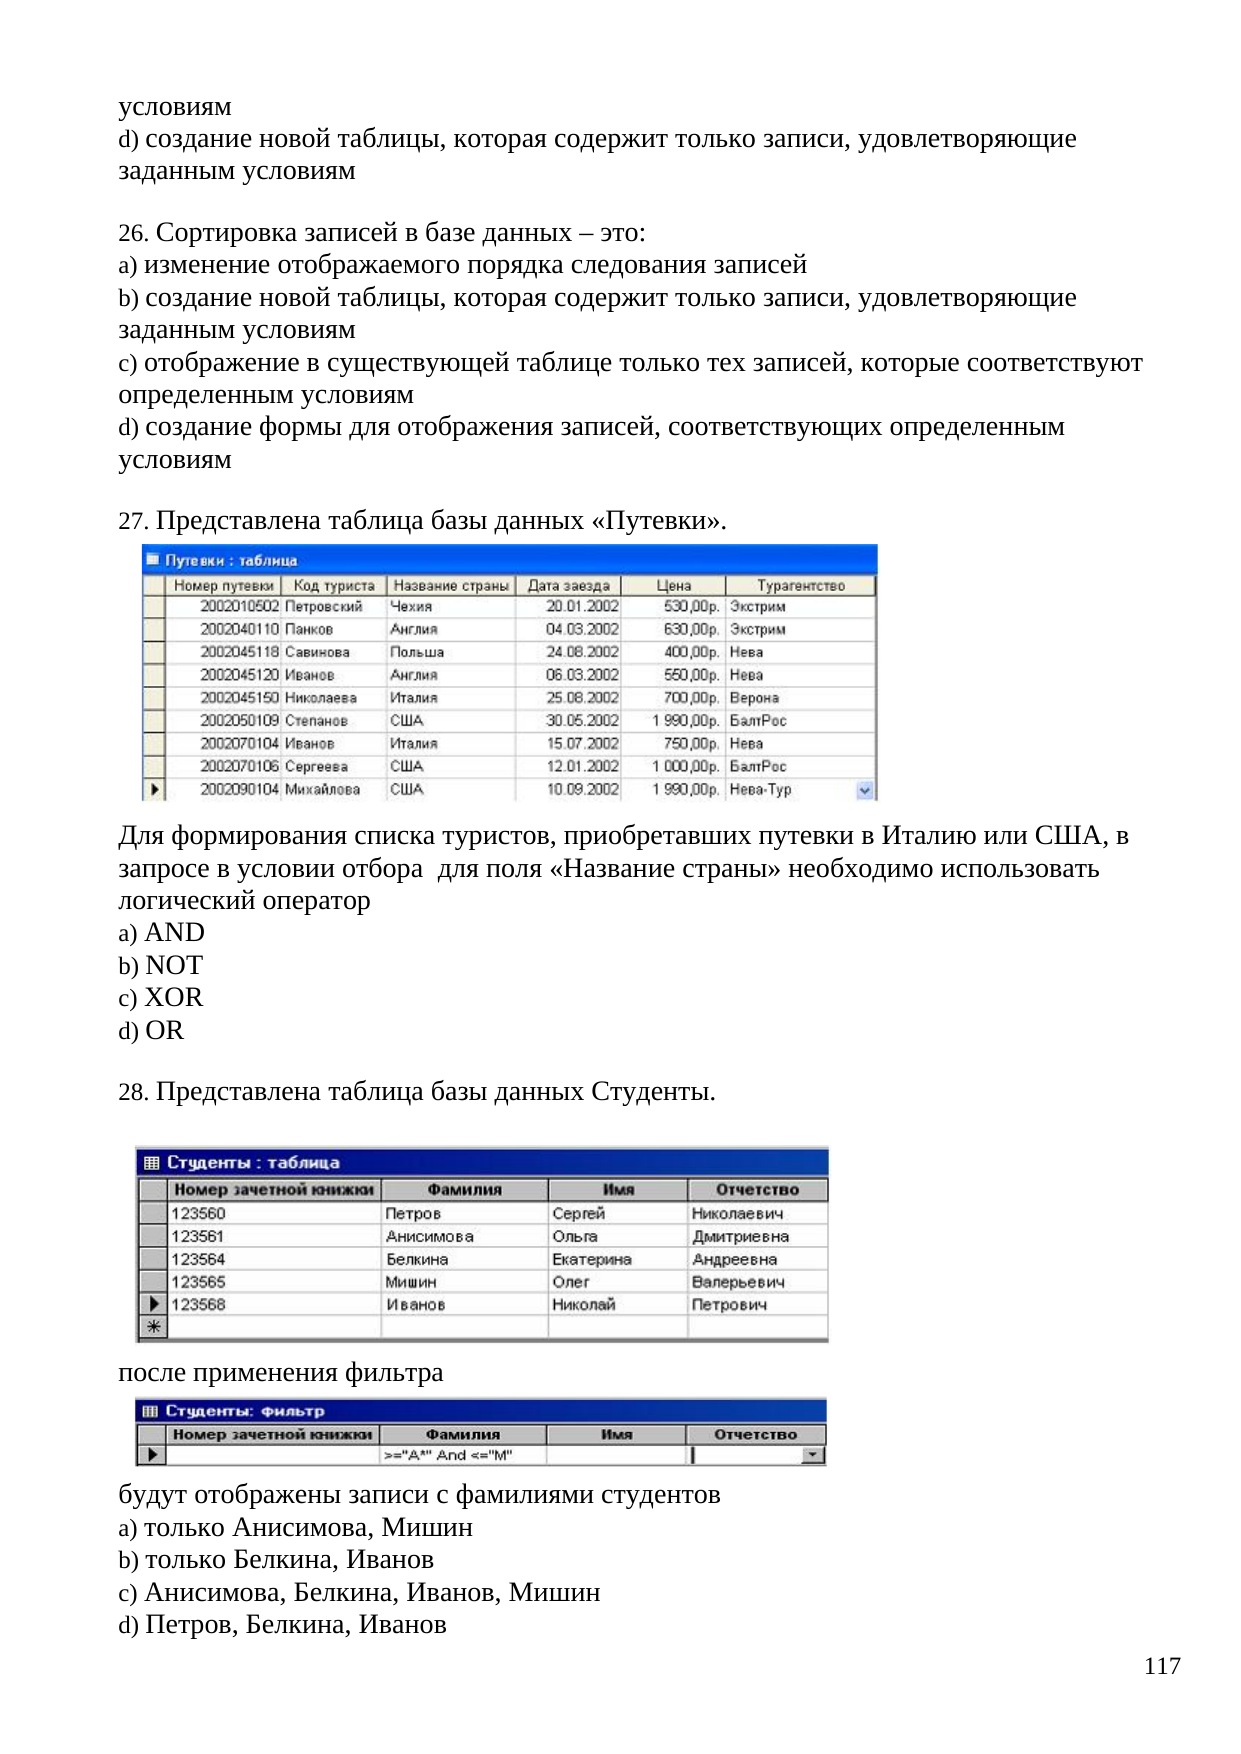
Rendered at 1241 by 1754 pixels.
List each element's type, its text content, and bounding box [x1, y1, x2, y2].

text 26. Сортировка записей в базе данных – это: a) изменение отображаемого порядка следования записей b) создание новой таблицы, которая содержит только записи, удовлетворяющие заданным условиям c) отображение в существующей таблице только тех записей, которые соответствуют определенным условиям d) создание формы для отображения записей, соответствующих определенным условиям [118, 215, 1181, 474]
text 27. Представлена таблица базы данных «Путевки». Для формирования списка туристов, приобретавших путевки в Италию или США, в запросе в условии отбора для поля «Название страны» необходимо использовать логический оператор a) AND b) NOT c) XOR d) OR [118, 503, 1181, 1045]
text после применения фильтра будут отображены записи с фамилиями студентов a) только Анисимова, Мишин b) только Белкина, Иванов c) Анисимова, Белкина, Иванов, Мишин d) Петров, Белкина, Иванов [118, 1136, 1181, 1639]
picture [134, 1396, 830, 1469]
text 28. Представлена таблица базы данных Студенты. [118, 1074, 1181, 1107]
text условиям d) создание новой таблицы, которая содержит только записи, удовлетворяющие заданным условиям [118, 89, 1181, 186]
picture [141, 544, 881, 804]
picture [134, 1145, 832, 1346]
